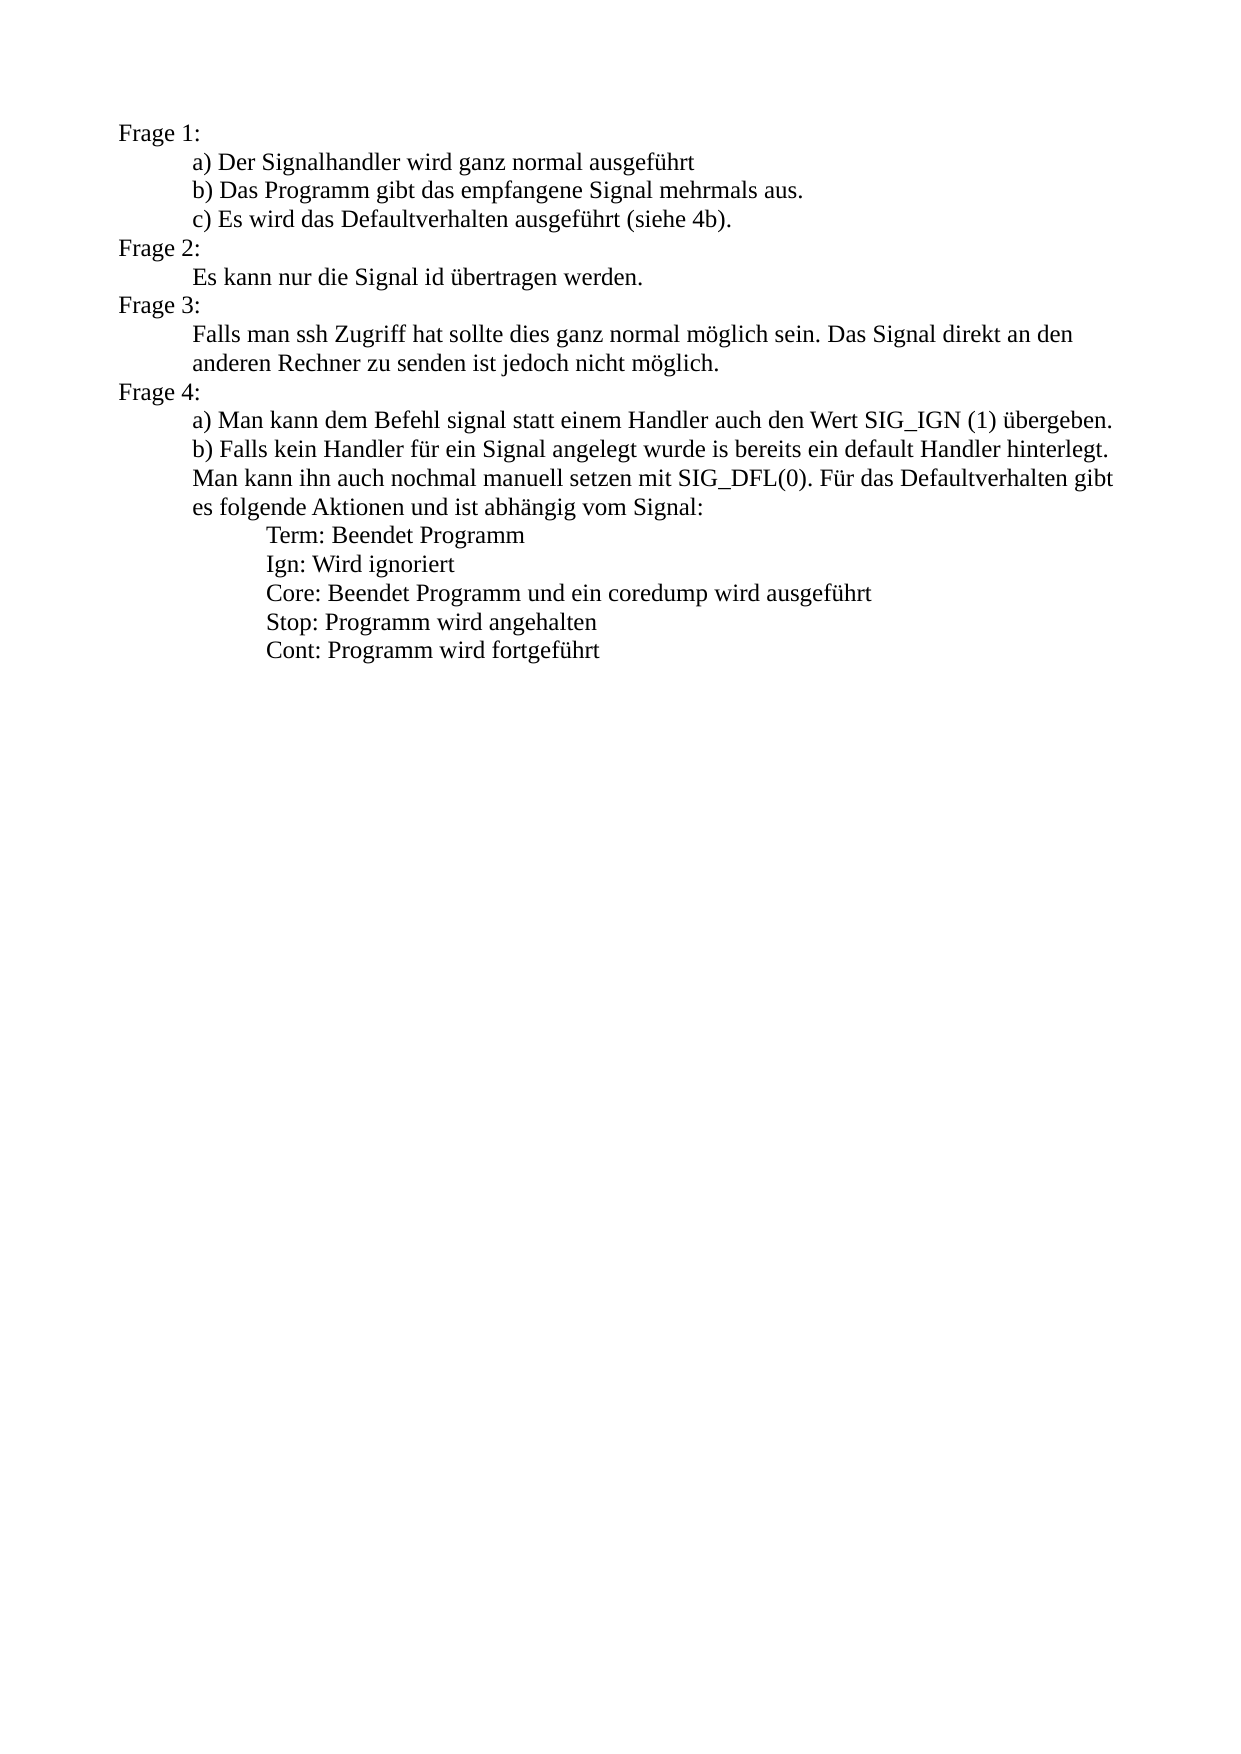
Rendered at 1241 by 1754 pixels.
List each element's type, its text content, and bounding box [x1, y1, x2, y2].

text Term: Beendet Programm [266, 521, 1122, 549]
text Frage 1: [118, 118, 1122, 147]
text a) Man kann dem Befehl signal statt einem Handler auch den Wert SIG_IGN (1) übergeben. [192, 406, 1122, 434]
text Ign: Wird ignoriert [266, 549, 1122, 578]
text Es kann nur die Signal id übertragen werden. [192, 262, 1122, 291]
text Cont: Programm wird fortgeführt [266, 636, 1122, 664]
text Falls man ssh Zugriff hat sollte dies ganz normal möglich sein. Das Signal direkt an den anderen Rechner zu senden ist jedoch nicht möglich. [192, 319, 1122, 377]
text b) Falls kein Handler für ein Signal angelegt wurde is bereits ein default Handler hinterlegt. Man kann ihn auch nochmal manuell setzen mit SIG_DFL(0). Für das Defaultverhalten gibt es folgende Aktionen und ist abhängig vom Signal: [192, 434, 1122, 521]
text b) Das Programm gibt das empfangene Signal mehrmals aus. [192, 176, 1122, 204]
text Frage 2: [118, 233, 1122, 262]
text a) Der Signalhandler wird ganz normal ausgeführt [118, 147, 1122, 176]
text c) Es wird das Defaultverhalten ausgeführt (siehe 4b). [192, 204, 1122, 233]
text Core: Beendet Programm und ein coredump wird ausgeführt [266, 578, 1122, 607]
text Frage 3: [118, 291, 1122, 319]
text Frage 4: [118, 377, 1122, 406]
text Stop: Programm wird angehalten [266, 607, 1122, 636]
